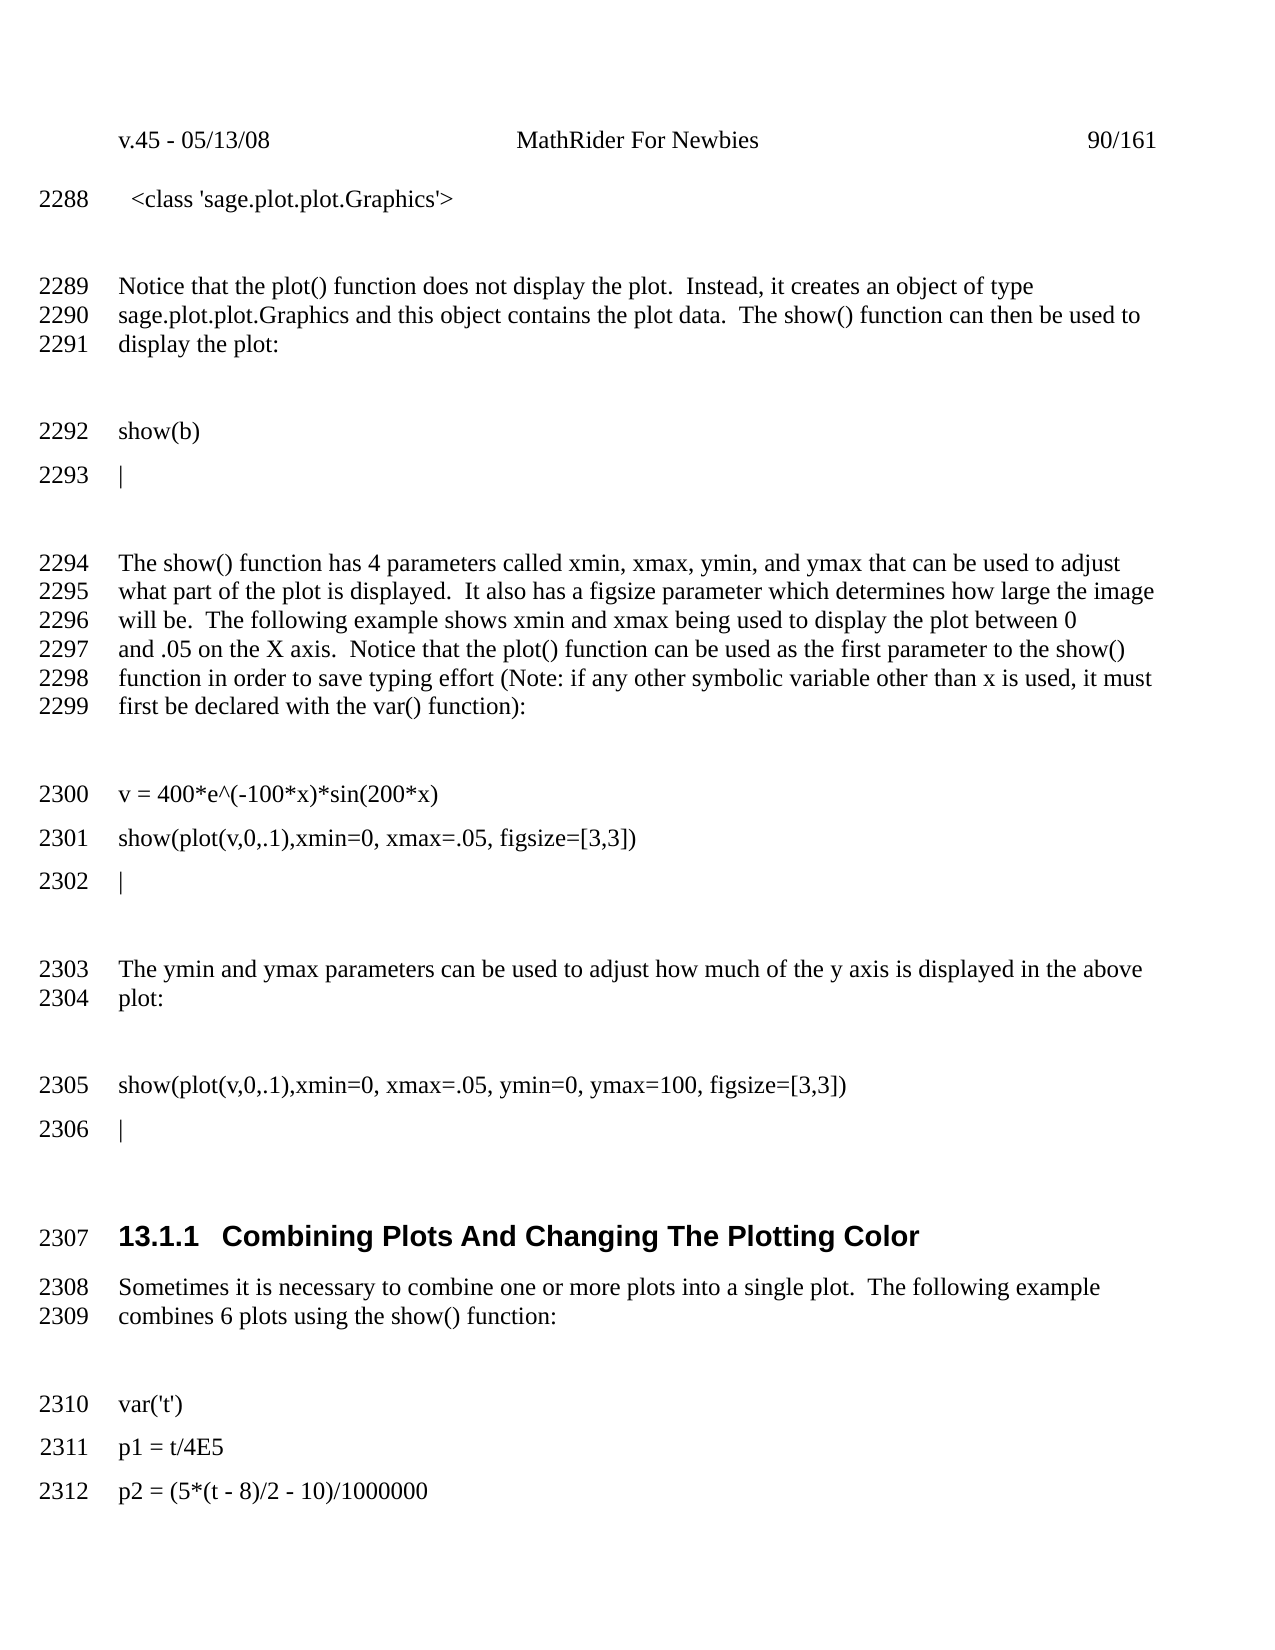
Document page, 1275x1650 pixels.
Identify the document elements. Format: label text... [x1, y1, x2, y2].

text show(b) [118, 416, 1157, 445]
text show(plot(v,0,.1),xmin=0, xmax=.05, figsize=[3,3]) [118, 823, 1157, 851]
text <class 'sage.plot.plot.Graphics'> [118, 184, 1157, 213]
subtitle Combining Plots And Changing The Plotting Color [118, 1219, 1157, 1252]
text show(plot(v,0,.1),xmin=0, xmax=.05, ymin=0, ymax=100, figsize=[3,3]) [118, 1070, 1157, 1099]
text | [118, 1114, 1157, 1143]
text The ymin and ymax parameters can be used to adjust how much of the y axis is displayed in the above plot: [118, 954, 1157, 1011]
text v = 400*e^(-100*x)*sin(200*x) [118, 779, 1157, 808]
text p1 = t/4E5 [118, 1432, 1157, 1461]
text Sometimes it is necessary to combine one or more plots into a single plot. The following example combines 6 plots using the show() function: [118, 1272, 1157, 1330]
text var('t') [118, 1389, 1157, 1417]
text The show() function has 4 parameters called xmin, xmax, ymin, and ymax that can be used to adjust what part of the plot is displayed. It also has a figsize parameter which determines how large the image will be. The following example shows xmin and xmax being used to display the plot between 0 and .05 on the X axis. Notice that the plot() function can be used as the first parameter to the show() function in order to save typing effort (Note: if any other symbolic variable other than x is used, it must first be declared with the var() function): [118, 548, 1157, 720]
text p2 = (5*(t - 8)/2 - 10)/1000000 [118, 1476, 1157, 1505]
text | [118, 866, 1157, 895]
text Notice that the plot() function does not display the plot. Instead, it creates an object of type sage.plot.plot.Graphics and this object contains the plot data. The show() function can then be used to display the plot: [118, 271, 1157, 358]
text | [118, 460, 1157, 489]
